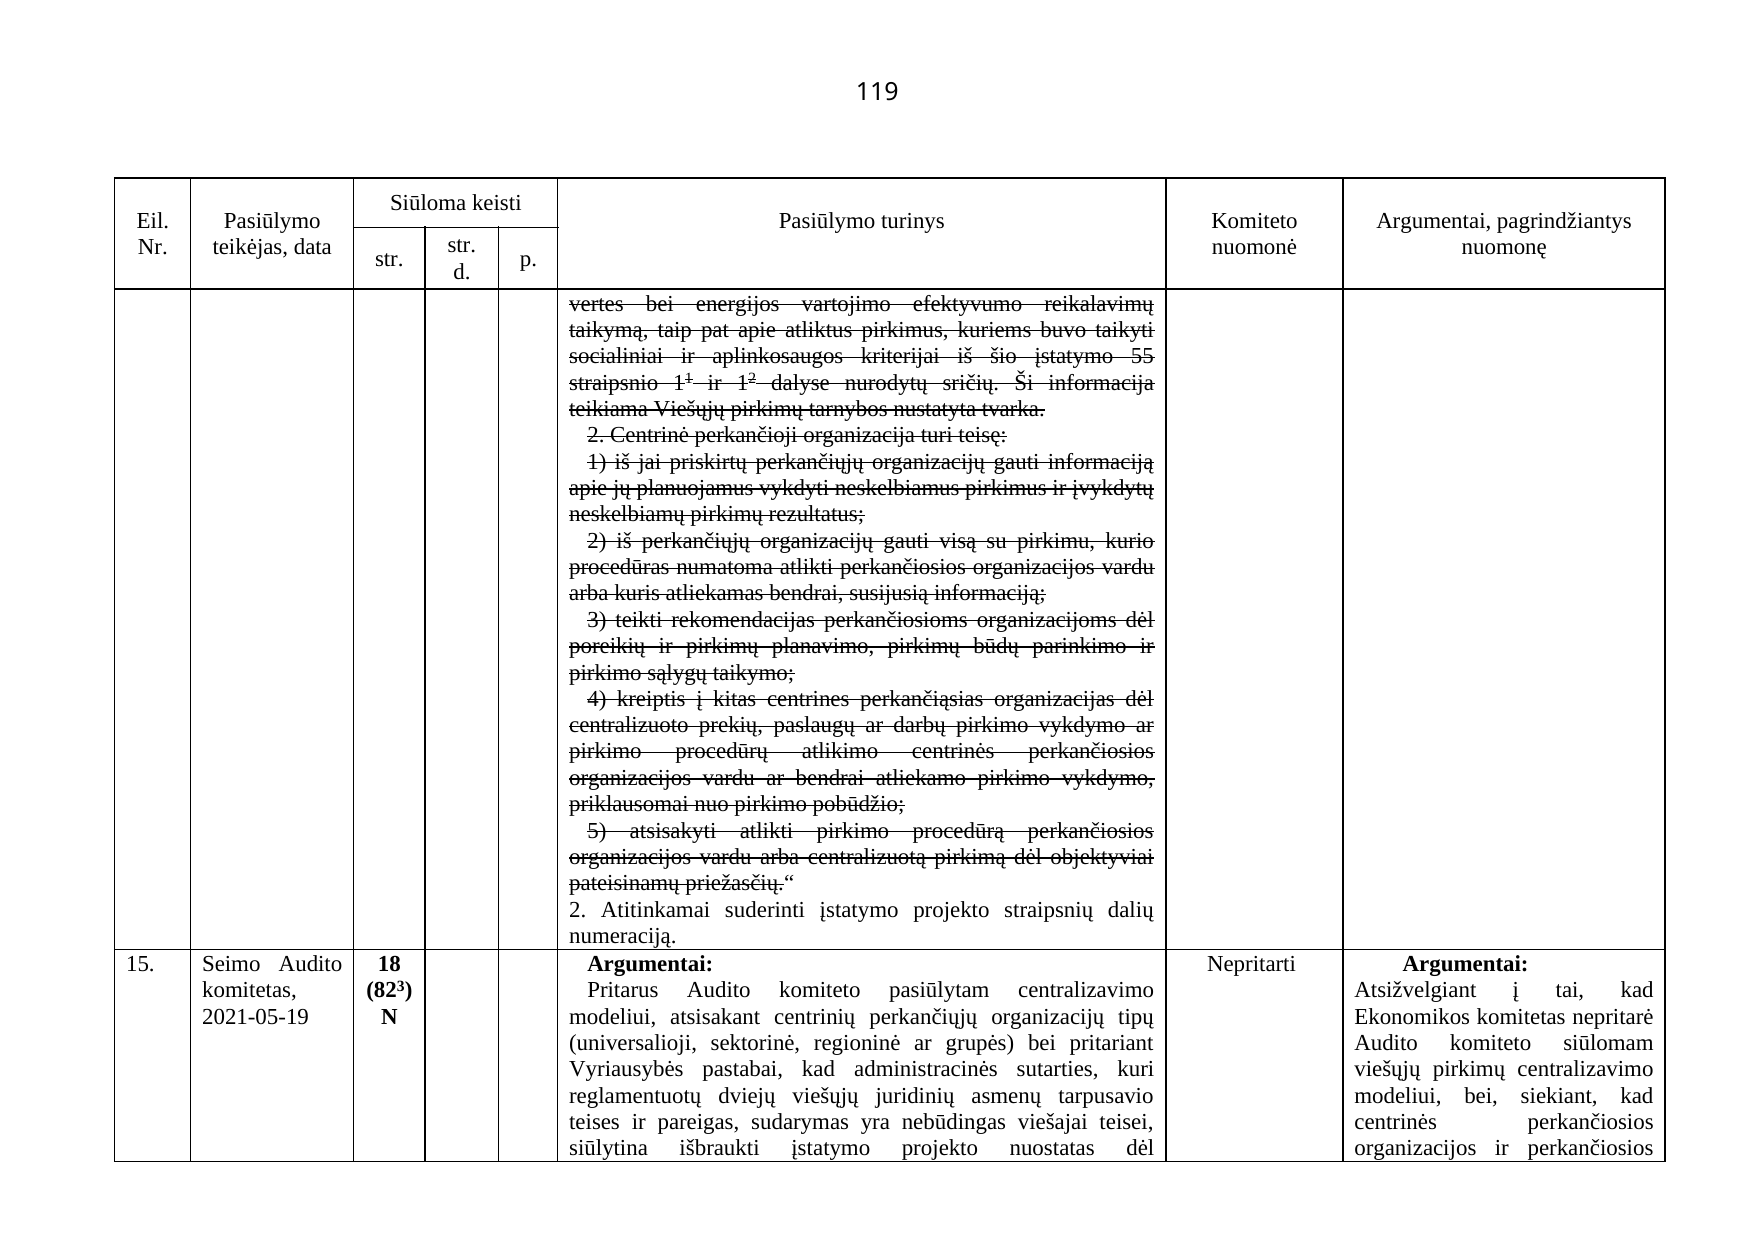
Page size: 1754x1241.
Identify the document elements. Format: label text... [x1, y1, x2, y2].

table_cell [191, 290, 353, 948]
table_cell [354, 290, 424, 948]
table_cell [499, 290, 557, 948]
table_header Siūloma keisti [354, 179, 557, 226]
table_cell vertes bei energijos vartojimo efektyvumo reikalavimų taikymą, taip pat apie atliktus pirkimus, kuriems buvo taikyti socialiniai ir aplinkosaugos kriterijai iš šio įstatymo 55 straipsnio 11 ir 12 dalyse nurodytų sričių. Ši informacija teikiama Viešųjų pirkimų tarnybos nustatyta tvarka. 2. Centrinė perkančioji organizacija turi teisę: 1) iš jai priskirtų perkančiųjų organizacijų gauti informaciją apie jų planuojamus vykdyti neskelbiamus pirkimus ir įvykdytų neskelbiamų pirkimų rezultatus; 2) iš perkančiųjų organizacijų gauti visą su pirkimu, kurio procedūras numatoma atlikti perkančiosios organizacijos vardu arba kuris atliekamas bendrai, susijusią informaciją; 3) teikti rekomendacijas perkančiosioms organizacijoms dėl poreikių ir pirkimų planavimo, pirkimų būdų parinkimo ir pirkimo sąlygų taikymo; 4) kreiptis į kitas centrines perkančiąsias organizacijas dėl centralizuoto prekių, paslaugų ar darbų pirkimo vykdymo ar pirkimo procedūrų atlikimo centrinės perkančiosios organizacijos vardu ar bendrai atliekamo pirkimo vykdymo, priklausomai nuo pirkimo pobūdžio; 5) atsisakyti atlikti pirkimo procedūrą perkančiosios organizacijos vardu arba centralizuotą pirkimą dėl objektyviai pateisinamų priežasčių.“ 2. Atitinkamai suderinti įstatymo projekto straipsnių dalių numeraciją. [558, 290, 1165, 948]
table_header Eil. Nr. [115, 179, 190, 288]
table_cell str. d. [426, 228, 498, 288]
table_cell Seimo Audito komitetas, 2021-05-19 [191, 950, 353, 1161]
table_cell str. [354, 228, 424, 288]
table_cell Argumentai: Pritarus Audito komiteto pasiūlytam centralizavimo modeliui, atsisakant centrinių perkančiųjų organizacijų tipų (universalioji, sektorinė, regioninė ar grupės) bei pritariant Vyriausybės pastabai, kad administracinės sutarties, kuri reglamentuotų dviejų viešųjų juridinių asmenų tarpusavio teises ir pareigas, sudarymas yra nebūdingas viešajai teisei, siūlytina išbraukti įstatymo projekto nuostatas dėl [558, 950, 1165, 1161]
table_cell Nepritarti [1167, 950, 1342, 1161]
table_cell 15. [115, 950, 190, 1161]
table_cell [1167, 290, 1342, 948]
table_cell Argumentai: Atsižvelgiant į tai, kad Ekonomikos komitetas nepritarė Audito komiteto siūlomam viešųjų pirkimų centralizavimo modeliui, bei, siekiant, kad centrinės perkančiosios organizacijos ir perkančiosios [1344, 950, 1664, 1161]
table_header Pasiūlymo teikėjas, data [191, 179, 353, 288]
table_cell [115, 290, 190, 948]
table_cell [426, 290, 498, 948]
table_cell p. [499, 228, 557, 288]
table_header Argumentai, pagrindžiantys nuomonę [1344, 179, 1664, 288]
table_header Pasiūlymo turinys [558, 179, 1165, 288]
table_cell [499, 950, 557, 1161]
table_cell [426, 950, 498, 1161]
table_cell [1344, 290, 1664, 948]
table_cell 18 (823) N [354, 950, 424, 1161]
table_header Komiteto nuomonė [1167, 179, 1342, 288]
